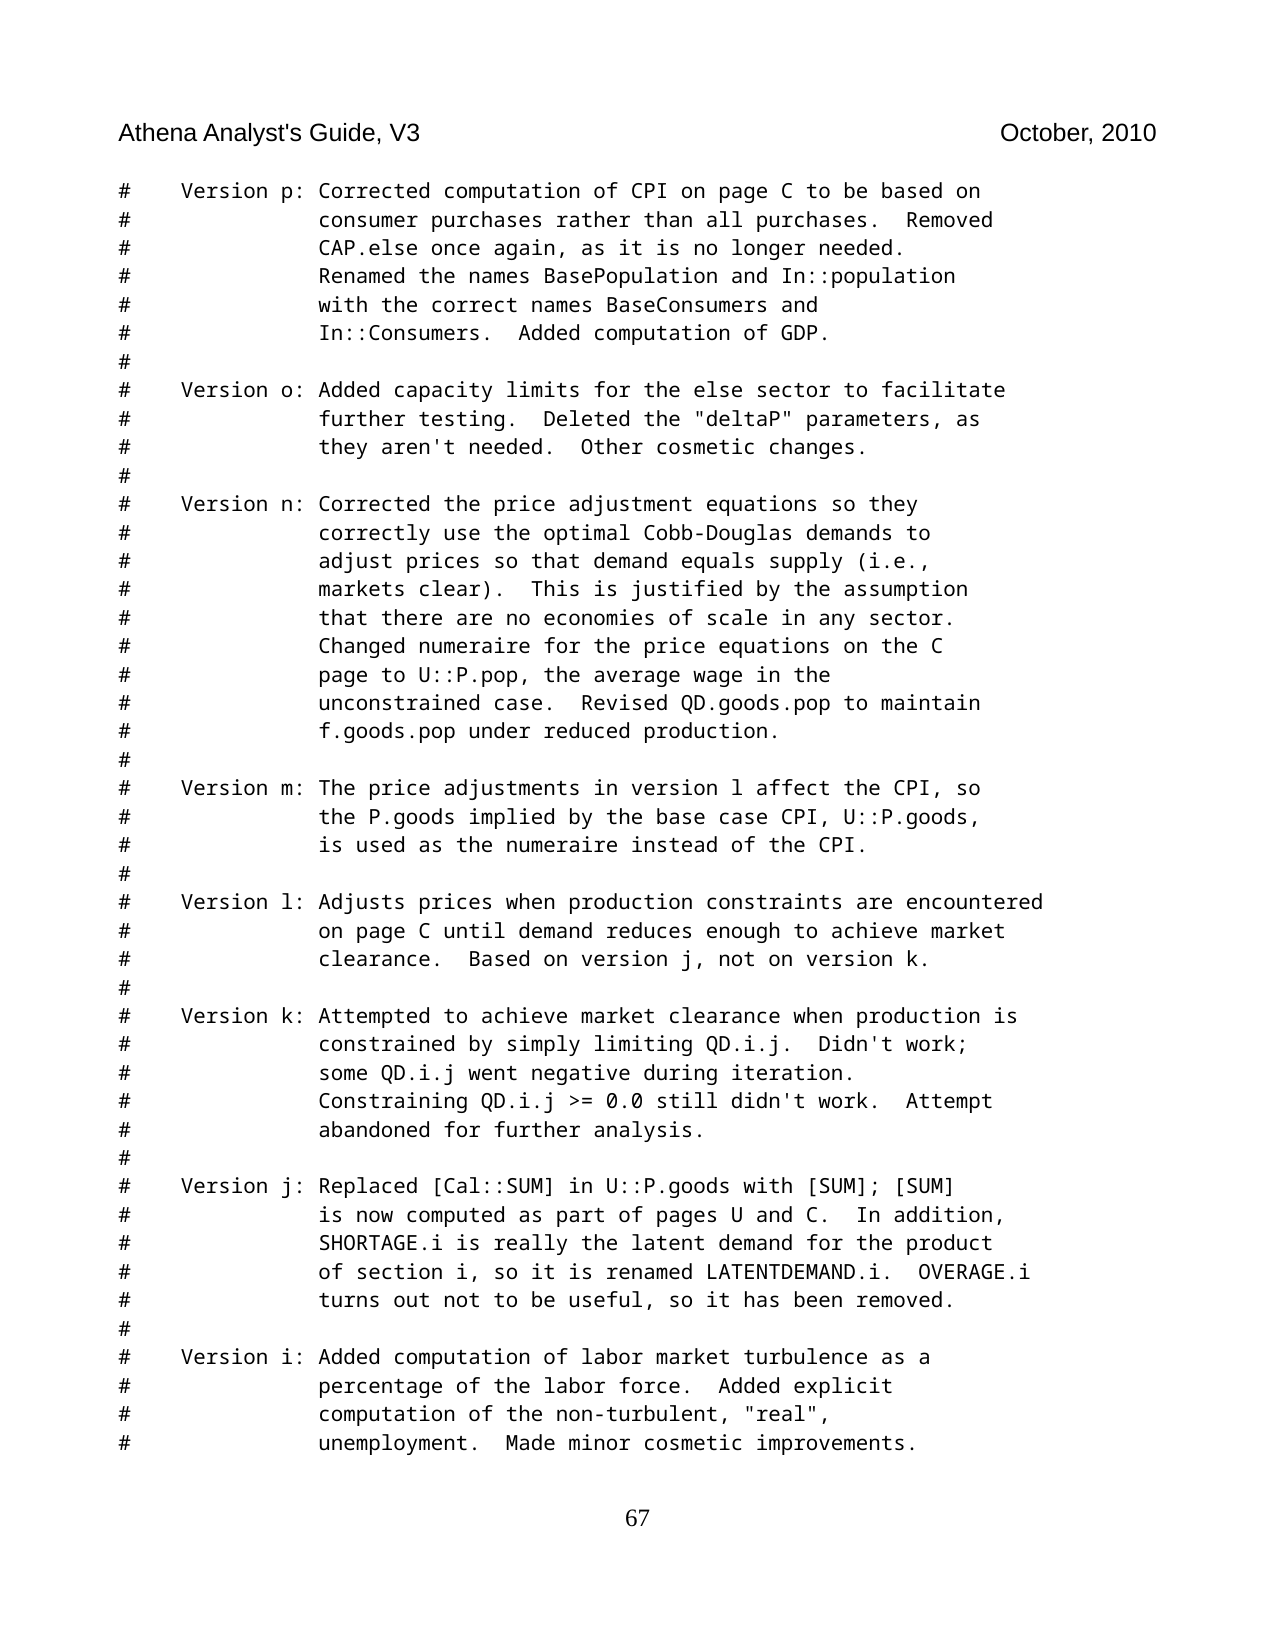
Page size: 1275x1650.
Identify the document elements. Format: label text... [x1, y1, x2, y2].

text # Changed numeraire for the price equations on the C [118, 631, 1157, 660]
text # [118, 347, 1157, 375]
text # the P.goods implied by the base case CPI, U::P.goods, [118, 802, 1157, 830]
text # they aren't needed. Other cosmetic changes. [118, 432, 1157, 461]
text # consumer purchases rather than all purchases. Removed [118, 205, 1157, 233]
text # clearance. Based on version j, not on version k. [118, 944, 1157, 973]
text # unemployment. Made minor cosmetic improvements. [118, 1428, 1157, 1456]
text # SHORTAGE.i is really the latent demand for the product [118, 1228, 1157, 1257]
text # that there are no economies of scale in any sector. [118, 603, 1157, 631]
text # Constraining QD.i.j >= 0.0 still didn't work. Attempt [118, 1086, 1157, 1115]
text # CAP.else once again, as it is no longer needed. [118, 233, 1157, 262]
text # [118, 973, 1157, 1001]
text # is now computed as part of pages U and C. In addition, [118, 1200, 1157, 1228]
text # Version o: Added capacity limits for the else sector to facilitate [118, 375, 1157, 404]
text # [118, 1314, 1157, 1342]
text # of section i, so it is renamed LATENTDEMAND.i. OVERAGE.i [118, 1257, 1157, 1285]
text # Version p: Corrected computation of CPI on page C to be based on [118, 176, 1157, 205]
text # Version k: Attempted to achieve market clearance when production is [118, 1001, 1157, 1029]
text # computation of the non-turbulent, "real", [118, 1399, 1157, 1428]
text # adjust prices so that demand equals supply (i.e., [118, 546, 1157, 574]
text # correctly use the optimal Cobb-Douglas demands to [118, 518, 1157, 546]
text # turns out not to be useful, so it has been removed. [118, 1285, 1157, 1314]
text # constrained by simply limiting QD.i.j. Didn't work; [118, 1029, 1157, 1058]
text # Version l: Adjusts prices when production constraints are encountered [118, 887, 1157, 916]
text # page to U::P.pop, the average wage in the [118, 660, 1157, 688]
text # further testing. Deleted the "deltaP" parameters, as [118, 404, 1157, 432]
text # [118, 461, 1157, 489]
text # percentage of the labor force. Added explicit [118, 1371, 1157, 1399]
text # [118, 859, 1157, 887]
text # [118, 1143, 1157, 1172]
text # f.goods.pop under reduced production. [118, 717, 1157, 745]
text # Version m: The price adjustments in version l affect the CPI, so [118, 773, 1157, 802]
text # Version j: Replaced [Cal::SUM] in U::P.goods with [SUM]; [SUM] [118, 1172, 1157, 1200]
text # with the correct names BaseConsumers and [118, 290, 1157, 318]
text # abandoned for further analysis. [118, 1115, 1157, 1143]
text # Version n: Corrected the price adjustment equations so they [118, 489, 1157, 518]
text # Version i: Added computation of labor market turbulence as a [118, 1342, 1157, 1371]
text # is used as the numeraire instead of the CPI. [118, 830, 1157, 859]
text # In::Consumers. Added computation of GDP. [118, 318, 1157, 347]
text # Renamed the names BasePopulation and In::population [118, 262, 1157, 290]
text # unconstrained case. Revised QD.goods.pop to maintain [118, 688, 1157, 717]
text # on page C until demand reduces enough to achieve market [118, 916, 1157, 944]
text # markets clear). This is justified by the assumption [118, 574, 1157, 603]
text # some QD.i.j went negative during iteration. [118, 1058, 1157, 1086]
text # [118, 745, 1157, 773]
